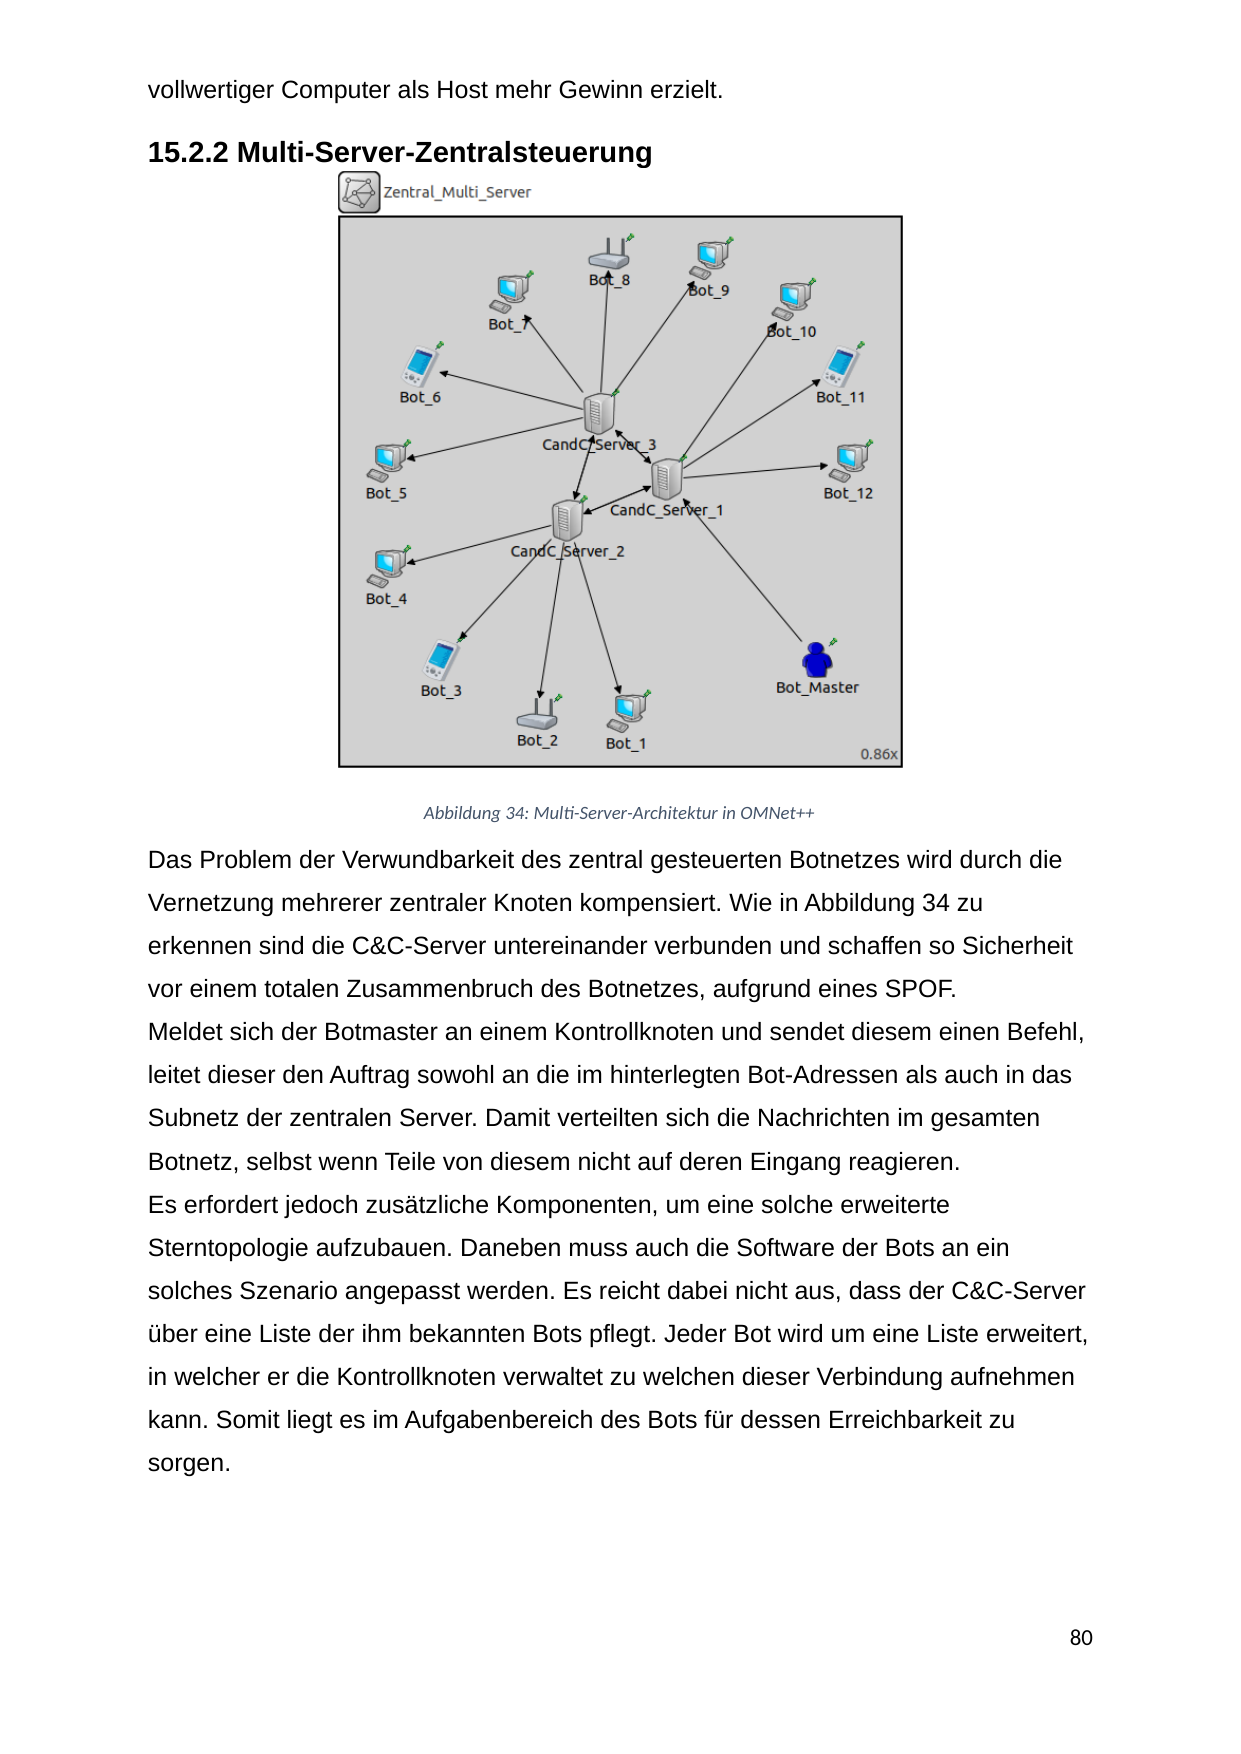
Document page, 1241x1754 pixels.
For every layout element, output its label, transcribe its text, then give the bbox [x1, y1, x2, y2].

subtitle 15.2.2 Multi-Server-Zentralsteuerung [148, 135, 1093, 168]
text Das Problem der Verwundbarkeit des zentral gesteuerten Botnetzes wird durch die Vernetzung mehrerer zentraler Knoten kompensiert. Wie in Abbildung 34 zu erkennen sind die C&C-Server untereinander verbunden und schaffen so Sicherheit vor einem totalen Zusammenbruch des Botnetzes, aufgrund eines SPOF. Meldet sich der Botmaster an einem Kontrollknoten und sendet diesem einen Befehl, leitet dieser den Auftrag sowohl an die im hinterlegten Bot-Adressen als auch in das Subnetz der zentralen Server. Damit verteilten sich die Nachrichten im gesamten Botnetz, selbst wenn Teile von diesem nicht auf deren Eingang reagieren. Es erfordert jedoch zusätzliche Komponenten, um eine solche erweiterte Sterntopologie aufzubauen. Daneben muss auch die Software der Bots an ein solches Szenario angepasst werden. Es reicht dabei nicht aus, dass der C&C-Server über eine Liste der ihm bekannten Bots pflegt. Jeder Bot wird um eine Liste erweitert, in welcher er die Kontrollknoten verwaltet zu welchen dieser Verbindung aufnehmen kann. Somit liegt es im Aufgabenbereich des Bots für dessen Erreichbarkeit zu sorgen. [148, 845, 1093, 1477]
text vollwertiger Computer als Host mehr Gewinn erzielt. [148, 75, 1093, 104]
text Abbildung 34: Multi-Server-Architektur in OMNet++ [148, 801, 1093, 824]
